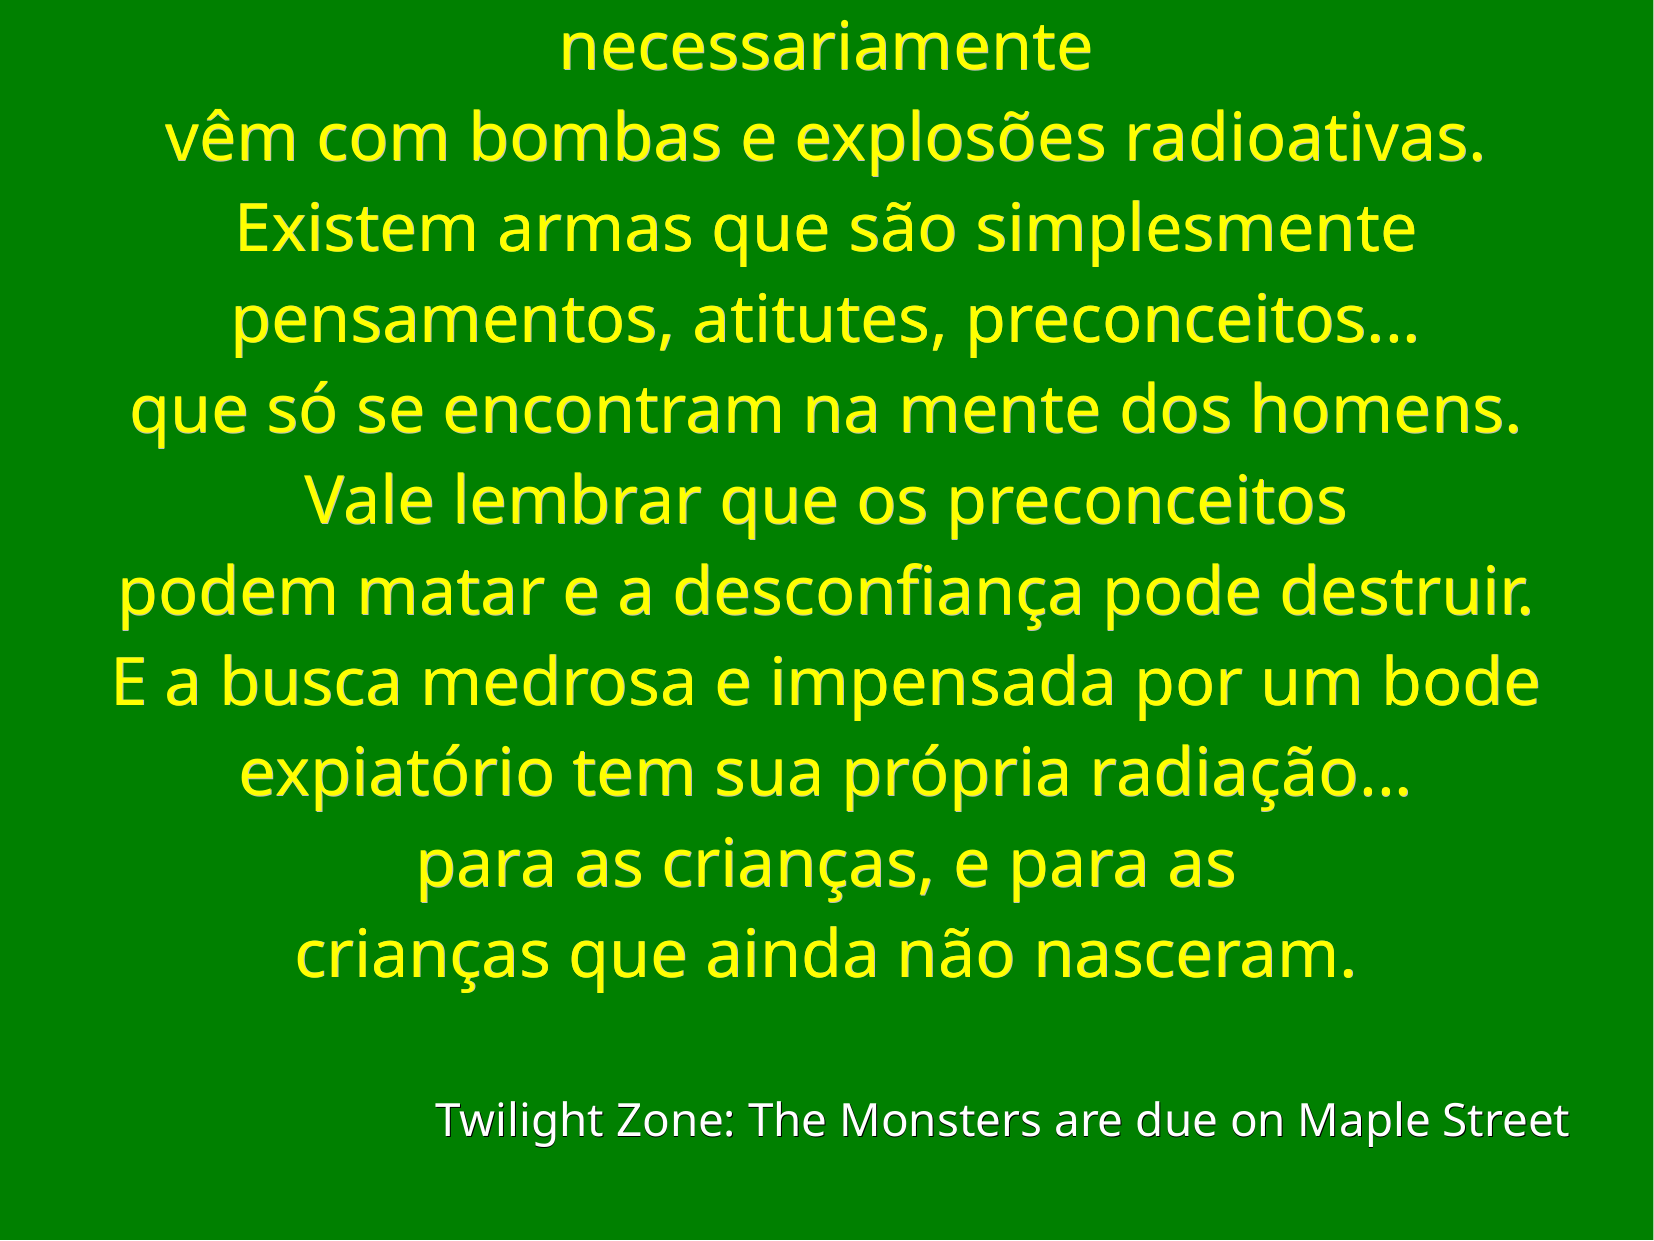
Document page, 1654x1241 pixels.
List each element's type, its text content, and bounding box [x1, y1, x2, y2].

subtitle Ferramentas de conquista não necessariamente vêm com bombas e explosões radioativas. Existem armas que são simplesmente pensamentos, atitutes, preconceitos... que só se encontram na mente dos homens. Vale lembrar que os preconceitos podem matar e a desconfiança pode destruir. E a busca medrosa e impensada por um bode expiatório tem sua própria radiação... para as crianças, e para as crianças que ainda não nasceram. Twilight Zone: The Monsters are due on Maple Street [82, 48, 1571, 1009]
